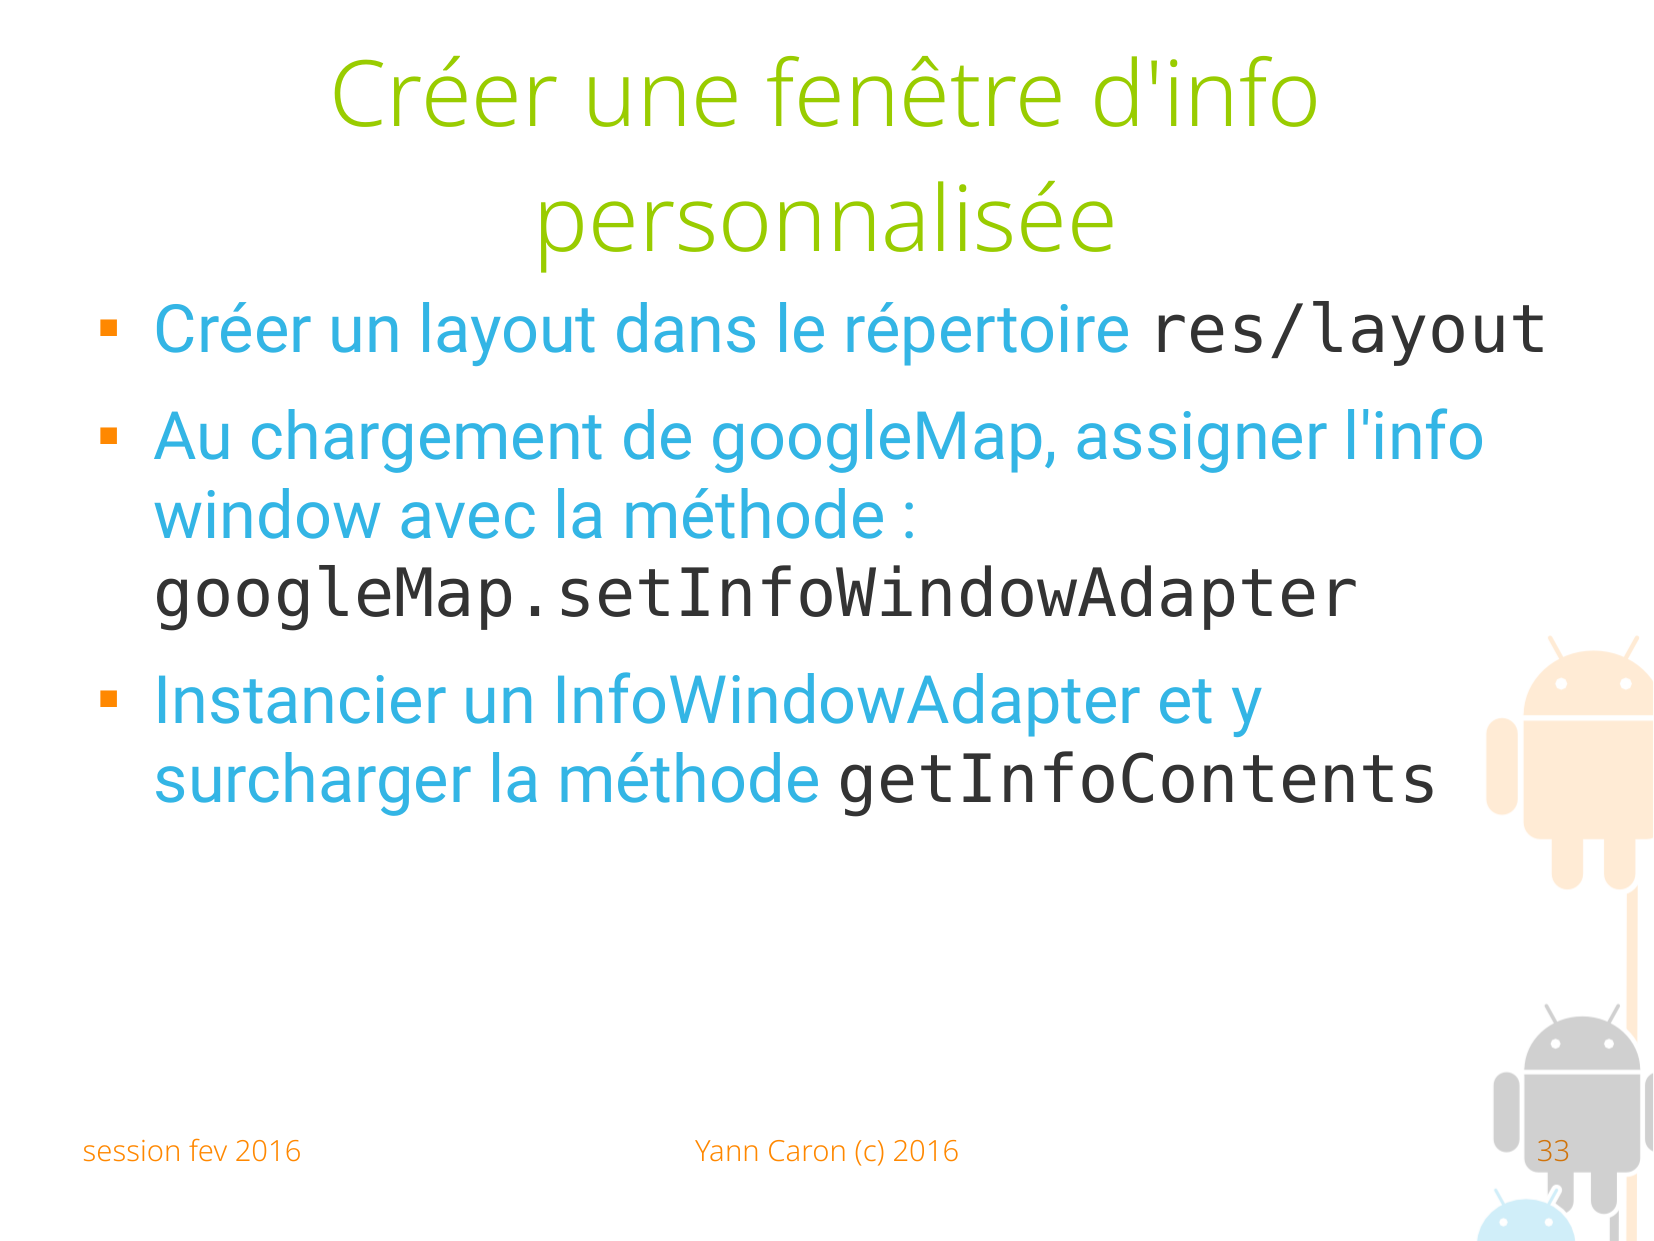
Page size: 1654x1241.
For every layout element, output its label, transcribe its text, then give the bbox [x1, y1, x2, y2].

list Créer un layout dans le répertoire res/layout Au chargement de googleMap, assigner l'info window avec la méthode : googleMap.setInfoWindowAdapter Instancier un InfoWindowAdapter et y surcharger la méthode getInfoContents [82, 290, 1571, 1010]
picture [240, 423, 1654, 1241]
title Créer une fenêtre d'info personnalisée [82, 45, 1571, 261]
